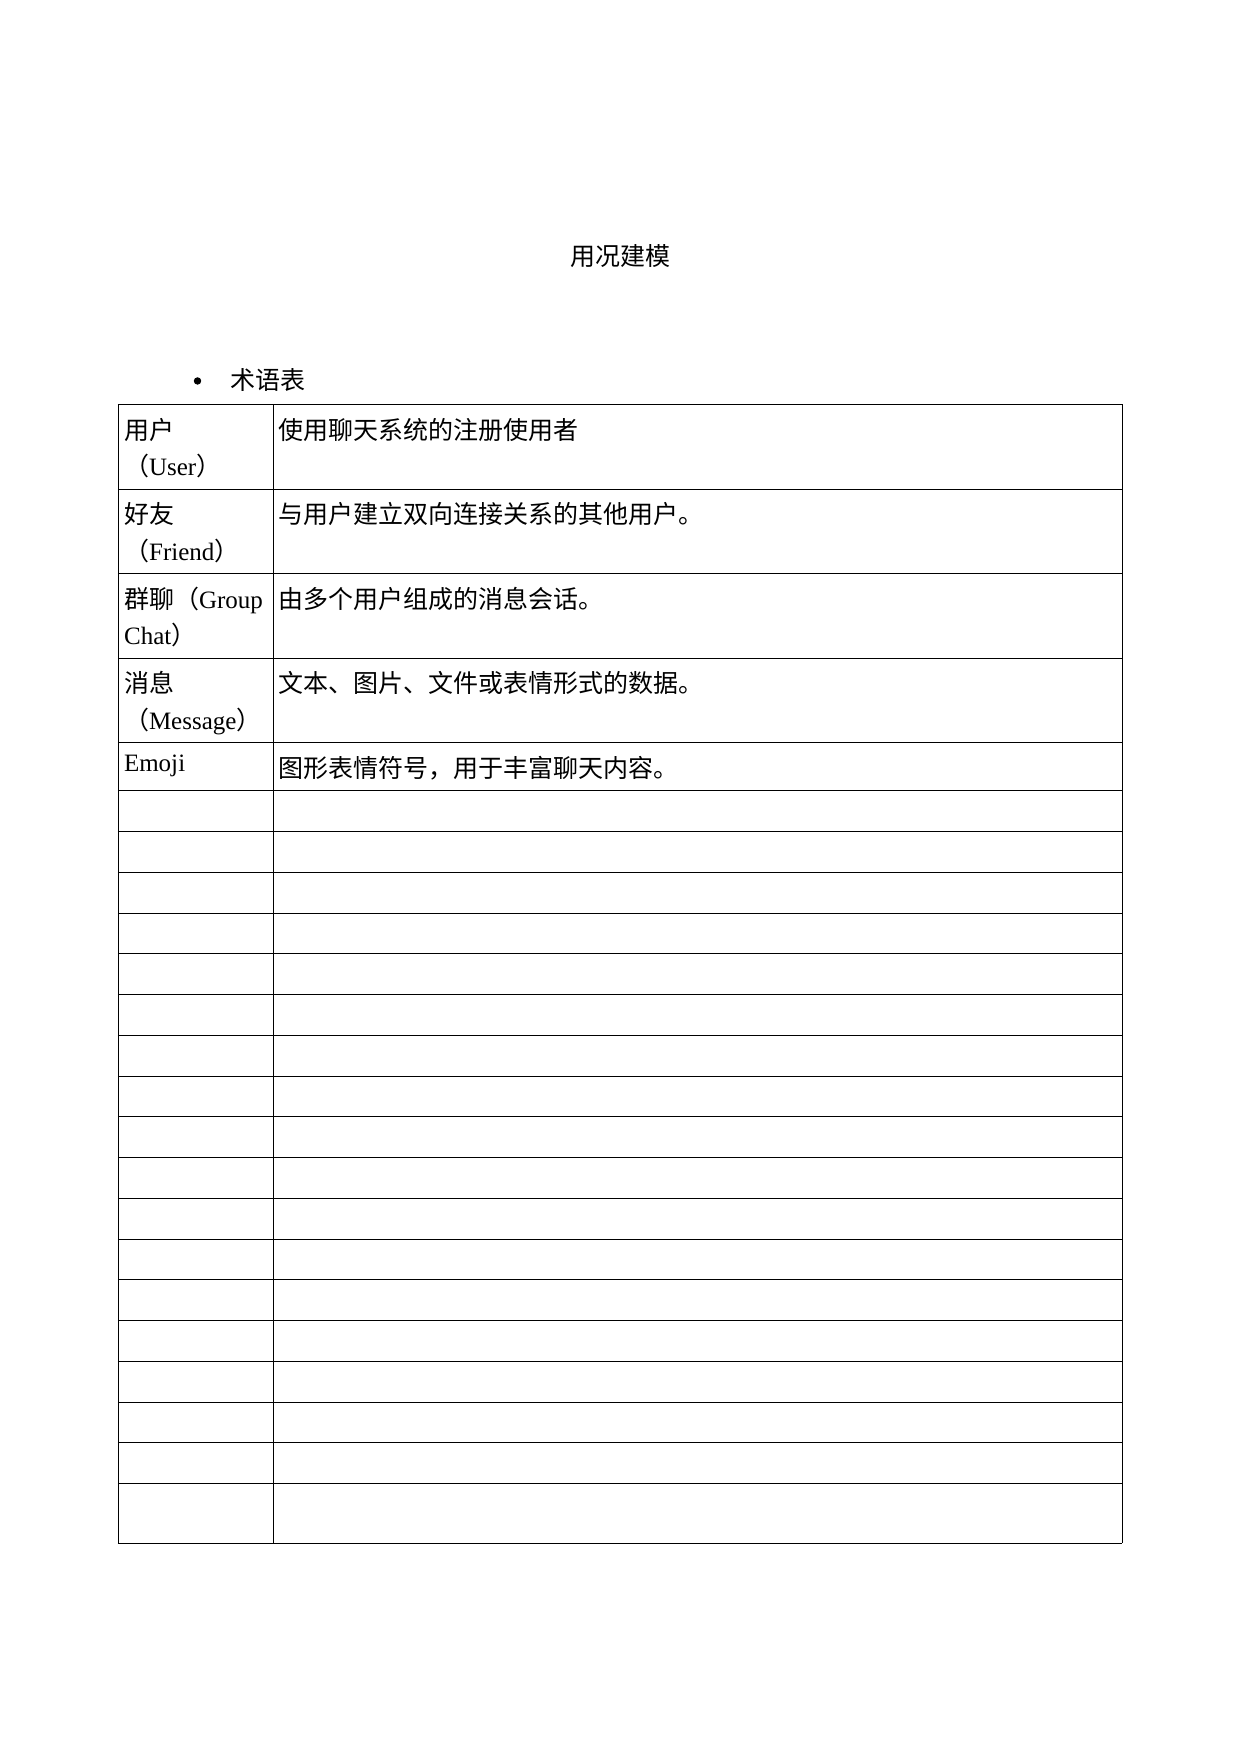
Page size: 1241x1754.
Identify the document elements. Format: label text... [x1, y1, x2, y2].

table_cell [119, 1240, 273, 1279]
table_cell [119, 954, 273, 994]
table_cell [119, 1403, 273, 1442]
table_cell [119, 791, 273, 831]
table_cell [274, 1321, 1122, 1361]
table_cell [119, 995, 273, 1035]
table_cell 由多个用户组成的消息会话。 [274, 574, 1122, 658]
table_cell [274, 914, 1122, 953]
table_cell [274, 1362, 1122, 1401]
table_header 使用聊天系统的注册使用者 [274, 405, 1122, 489]
table_cell [274, 954, 1122, 994]
table_cell [274, 1443, 1122, 1483]
table_cell [119, 914, 273, 953]
table_cell 文本、图片、文件或表情形式的数据。 [274, 659, 1122, 742]
table_cell [119, 1443, 273, 1483]
table_cell [274, 1199, 1122, 1238]
table_cell [274, 1117, 1122, 1157]
table_cell 与用户建立双向连接关系的其他用户。 [274, 490, 1122, 573]
table_cell [119, 1077, 273, 1116]
table_cell [274, 1403, 1122, 1442]
table_cell [274, 791, 1122, 831]
table_cell [119, 1280, 273, 1320]
table_cell [119, 1117, 273, 1157]
table_cell 图形表情符号，用于丰富聊天内容。 [274, 743, 1122, 790]
table_cell 好友（Friend） [119, 490, 273, 573]
table_cell [274, 832, 1122, 872]
table_cell [274, 1077, 1122, 1116]
table_cell [119, 1321, 273, 1361]
table_cell [274, 1240, 1122, 1279]
table_cell [119, 1484, 273, 1542]
table_cell [119, 1036, 273, 1076]
table_cell [119, 1199, 273, 1238]
table_cell [274, 1036, 1122, 1076]
table_cell [274, 1158, 1122, 1198]
subtitle 用况建模 [118, 236, 1122, 272]
table_cell [274, 995, 1122, 1035]
table_header 用户（User） [119, 405, 273, 489]
table_cell [119, 1362, 273, 1401]
table_cell [274, 873, 1122, 913]
table_cell 群聊（Group Chat） [119, 574, 273, 658]
table_cell Emoji [119, 743, 273, 790]
table_cell [119, 1158, 273, 1198]
table_cell [119, 832, 273, 872]
table_cell [119, 873, 273, 913]
table_cell [274, 1280, 1122, 1320]
table_cell 消息（Message） [119, 659, 273, 742]
table_cell [274, 1484, 1122, 1542]
list 术语表 [193, 361, 1122, 397]
